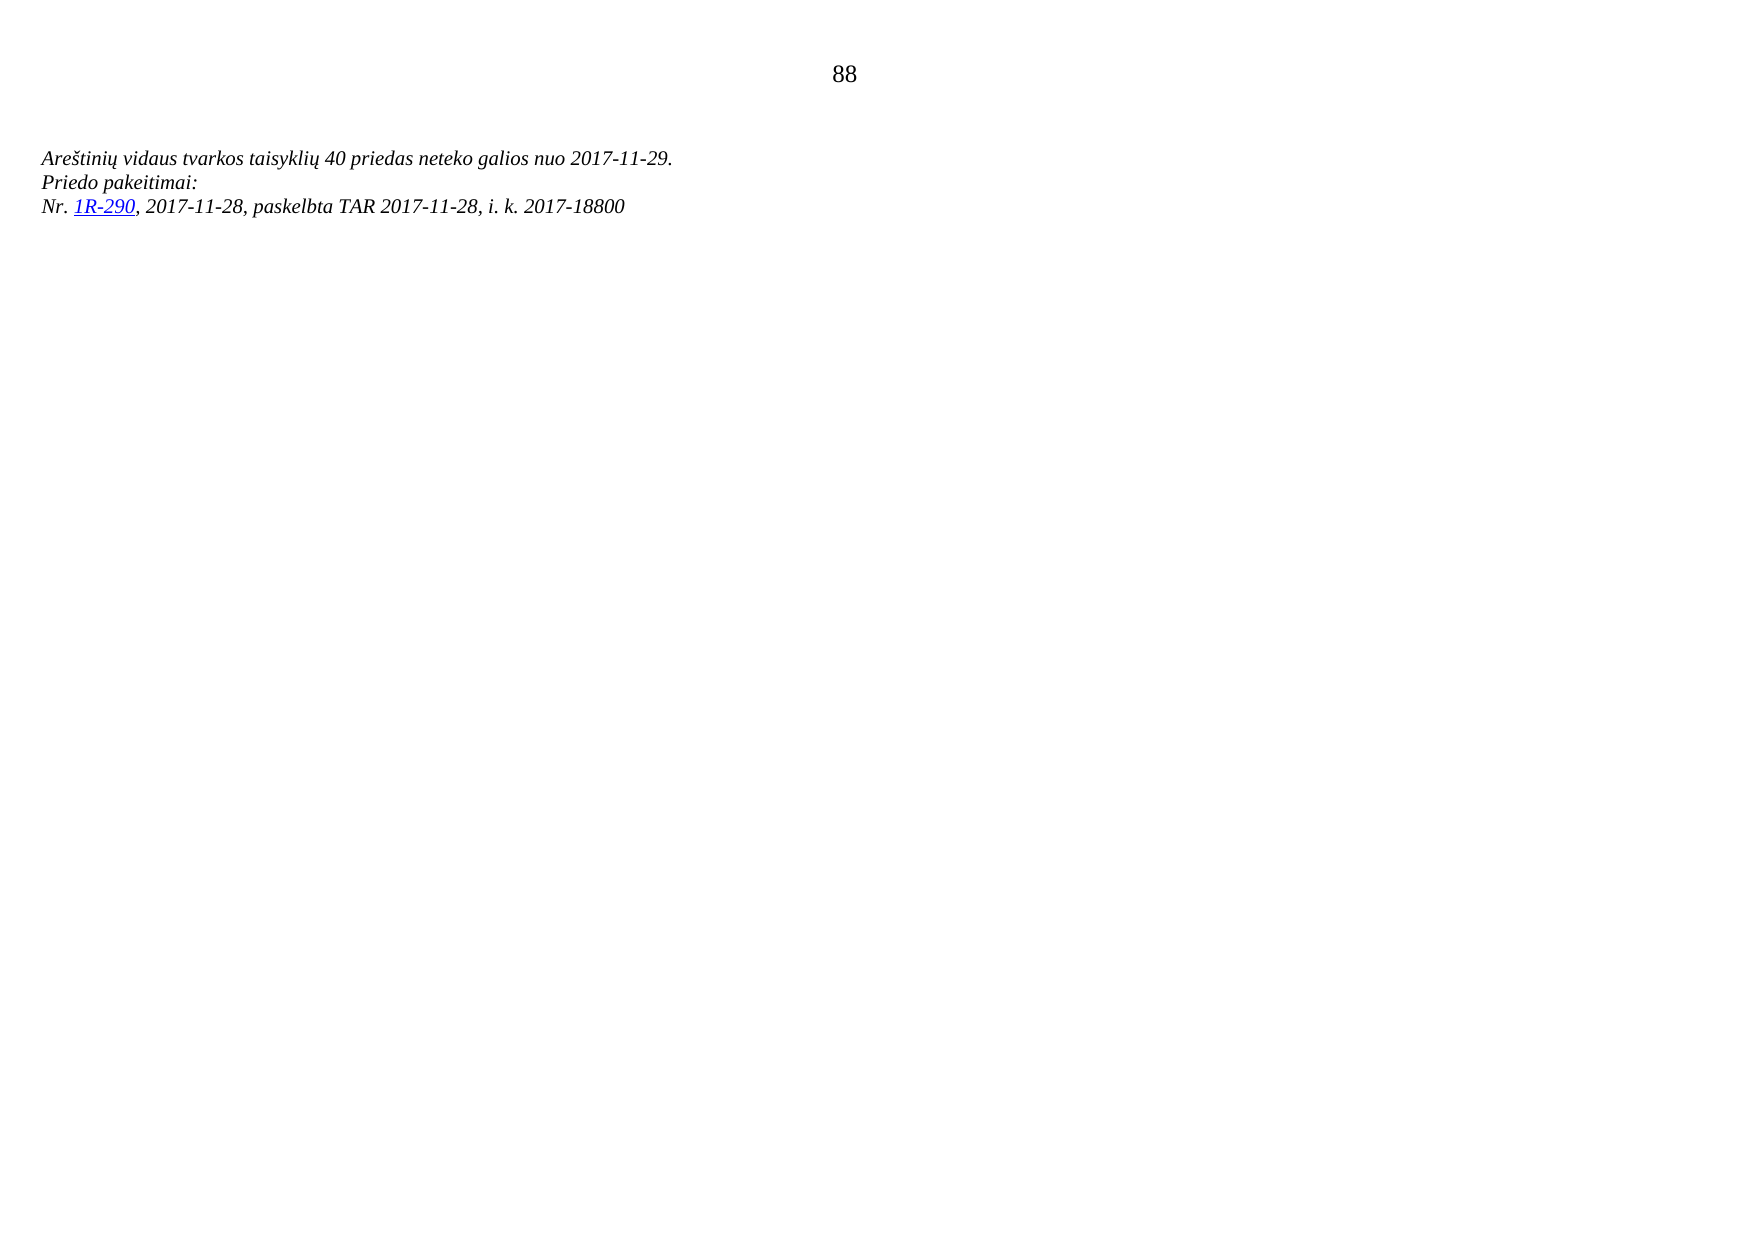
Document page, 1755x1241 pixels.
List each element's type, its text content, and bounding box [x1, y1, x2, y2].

text Areštinių vidaus tvarkos taisyklių 40 priedas neteko galios nuo 2017-11-29. [41, 146, 1648, 170]
text Nr. 1R-290, 2017-11-28, paskelbta TAR 2017-11-28, i. k. 2017-18800 [41, 194, 1648, 218]
text Priedo pakeitimai: [41, 170, 1648, 194]
